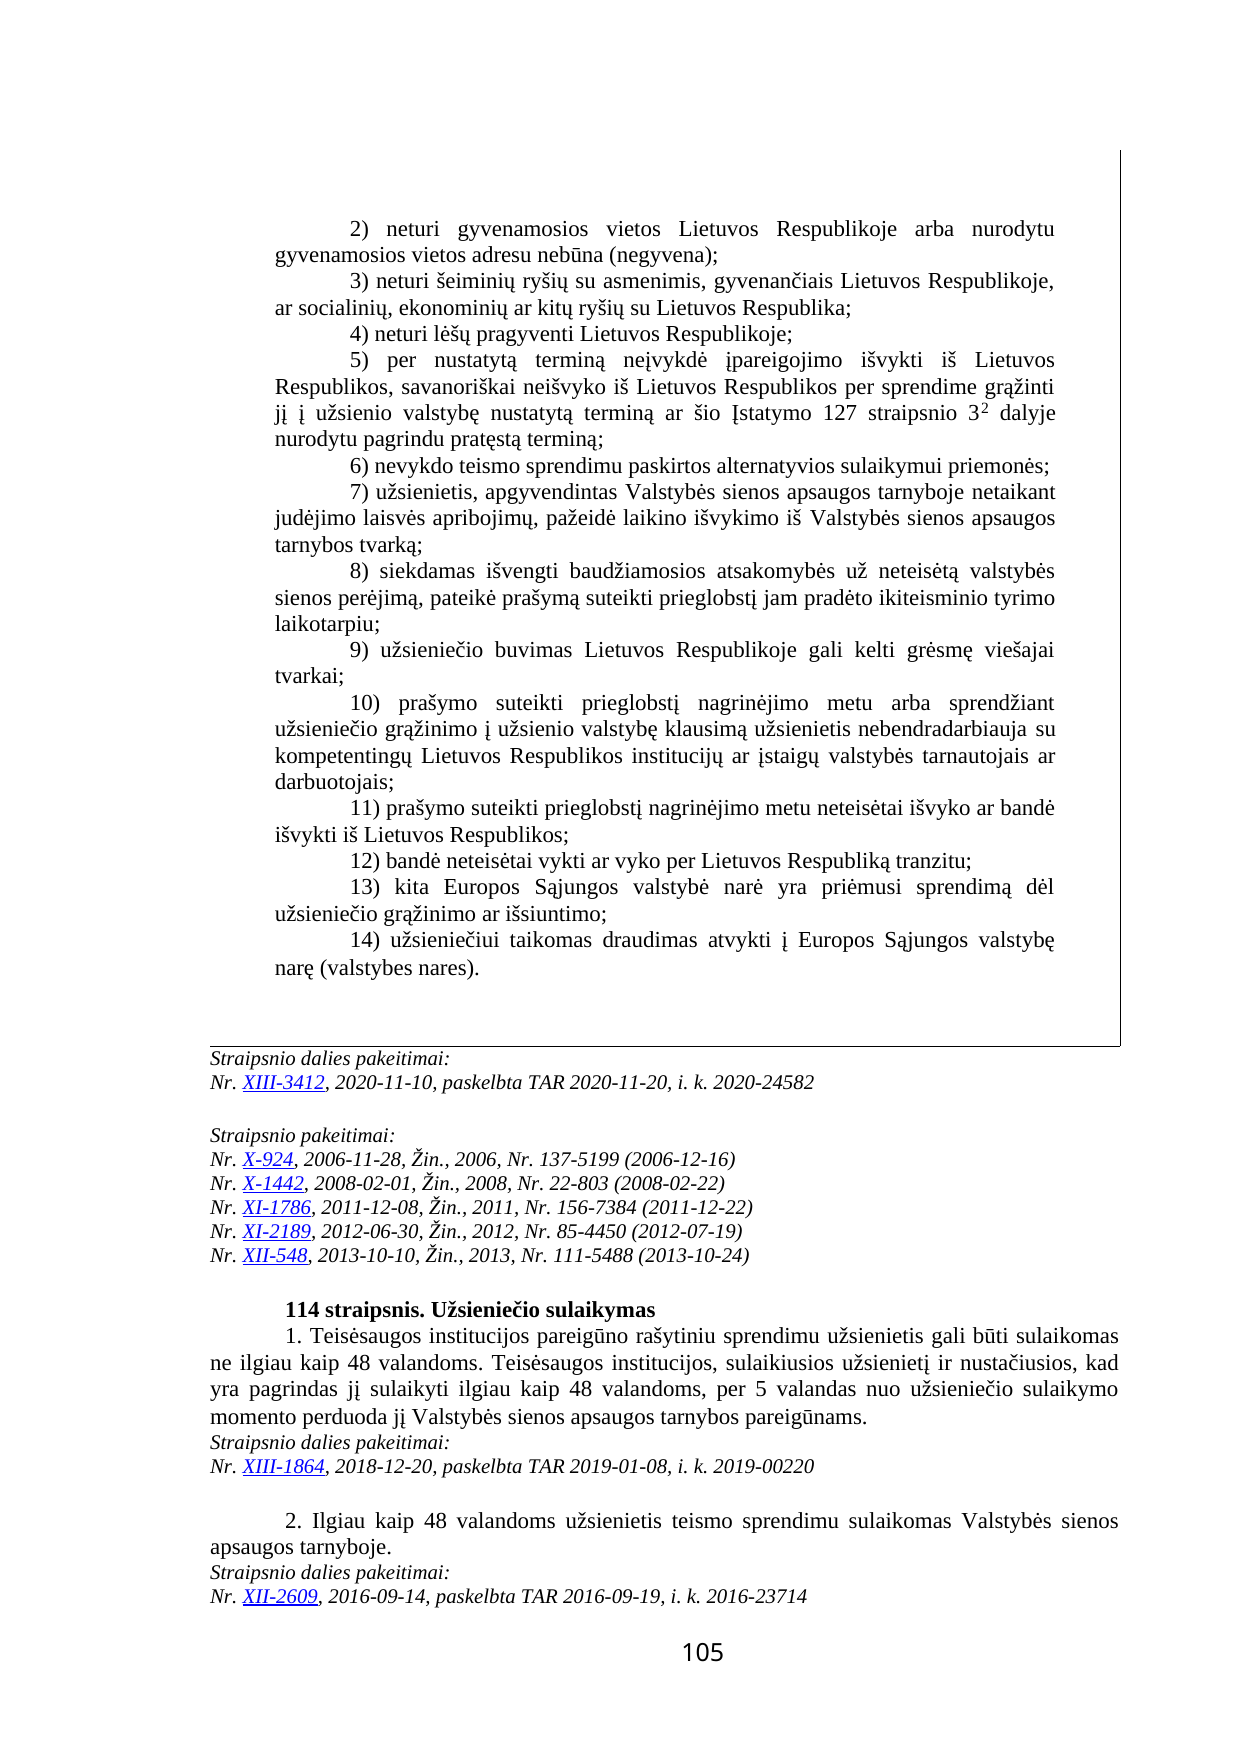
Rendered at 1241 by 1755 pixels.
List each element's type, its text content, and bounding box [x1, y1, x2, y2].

text 5) per nustatytą terminą neįvykdė įpareigojimo išvykti iš Lietuvos Respublikos, savanoriškai neišvyko iš Lietuvos Respublikos per sprendime grąžinti jį į užsienio valstybę nustatytą terminą ar šio Įstatymo 127 straipsnio 32 dalyje nurodytu pagrindu pratęstą terminą; [210, 346, 1120, 452]
text 2) neturi gyvenamosios vietos Lietuvos Respublikoje arba nurodytu gyvenamosios vietos adresu nebūna (negyvena); [210, 150, 1120, 267]
text Nr. X-924, 2006-11-28, Žin., 2006, Nr. 137-5199 (2006-12-16) [210, 1147, 1120, 1171]
text Straipsnio pakeitimai: [210, 1123, 1120, 1147]
text 4) neturi lėšų pragyventi Lietuvos Respublikoje; [210, 320, 1120, 346]
text 1. Teisėsaugos institucijos pareigūno rašytiniu sprendimu užsienietis gali būti sulaikomas ne ilgiau kaip 48 valandoms. Teisėsaugos institucijos, sulaikiusios užsienietį ir nustačiusios, kad yra pagrindas jį sulaikyti ilgiau kaip 48 valandoms, per 5 valandas nuo užsieniečio sulaikymo momento perduoda jį Valstybės sienos apsaugos tarnybos pareigūnams. [210, 1322, 1120, 1430]
text Nr. XIII-3412, 2020-11-10, paskelbta TAR 2020-11-20, i. k. 2020-24582 [210, 1070, 1120, 1094]
text 13) kita Europos Sąjungos valstybė narė yra priėmusi sprendimą dėl užsieniečio grąžinimo ar išsiuntimo; [210, 873, 1120, 926]
text 10) prašymo suteikti prieglobstį nagrinėjimo metu arba sprendžiant užsieniečio grąžinimo į užsienio valstybę klausimą užsienietis nebendradarbiauja su kompetentingų Lietuvos Respublikos institucijų ar įstaigų valstybės tarnautojais ar darbuotojais; [210, 689, 1120, 794]
text 9) užsieniečio buvimas Lietuvos Respublikoje gali kelti grėsmę viešajai tvarkai; [210, 636, 1120, 689]
text 11) prašymo suteikti prieglobstį nagrinėjimo metu neteisėtai išvyko ar bandė išvykti iš Lietuvos Respublikos; [210, 794, 1120, 847]
text Nr. XI-2189, 2012-06-30, Žin., 2012, Nr. 85-4450 (2012-07-19) [210, 1219, 1120, 1243]
text Nr. XI-1786, 2011-12-08, Žin., 2011, Nr. 156-7384 (2011-12-22) [210, 1195, 1120, 1219]
text Nr. XII-548, 2013-10-10, Žin., 2013, Nr. 111-5488 (2013-10-24) [210, 1243, 1120, 1267]
text 114 straipsnis. Užsieniečio sulaikymas [210, 1296, 1120, 1322]
text 7) užsienietis, apgyvendintas Valstybės sienos apsaugos tarnyboje netaikant judėjimo laisvės apribojimų, pažeidė laikino išvykimo iš Valstybės sienos apsaugos tarnybos tvarką; [210, 478, 1120, 557]
text Nr. XII-2609, 2016-09-14, paskelbta TAR 2016-09-19, i. k. 2016-23714 [210, 1584, 1120, 1608]
text 14) užsieniečiui taikomas draudimas atvykti į Europos Sąjungos valstybę narę (valstybes nares). [210, 926, 1120, 1046]
text 6) nevykdo teismo sprendimu paskirtos alternatyvios sulaikymui priemonės; [210, 452, 1120, 478]
text 12) bandė neteisėtai vykti ar vyko per Lietuvos Respubliką tranzitu; [210, 847, 1120, 873]
text Nr. X-1442, 2008-02-01, Žin., 2008, Nr. 22-803 (2008-02-22) [210, 1171, 1120, 1195]
text Straipsnio dalies pakeitimai: [210, 1559, 1120, 1584]
text Nr. XIII-1864, 2018-12-20, paskelbta TAR 2019-01-08, i. k. 2019-00220 [210, 1454, 1120, 1478]
text Straipsnio dalies pakeitimai: [210, 1046, 1120, 1070]
text Straipsnio dalies pakeitimai: [210, 1430, 1120, 1454]
text 3) neturi šeiminių ryšių su asmenimis, gyvenančiais Lietuvos Respublikoje, ar socialinių, ekonominių ar kitų ryšių su Lietuvos Respublika; [210, 267, 1120, 320]
text 2. Ilgiau kaip 48 valandoms užsienietis teismo sprendimu sulaikomas Valstybės sienos apsaugos tarnyboje. [210, 1507, 1120, 1559]
text 8) siekdamas išvengti baudžiamosios atsakomybės už neteisėtą valstybės sienos perėjimą, pateikė prašymą suteikti prieglobstį jam pradėto ikiteisminio tyrimo laikotarpiu; [210, 557, 1120, 636]
